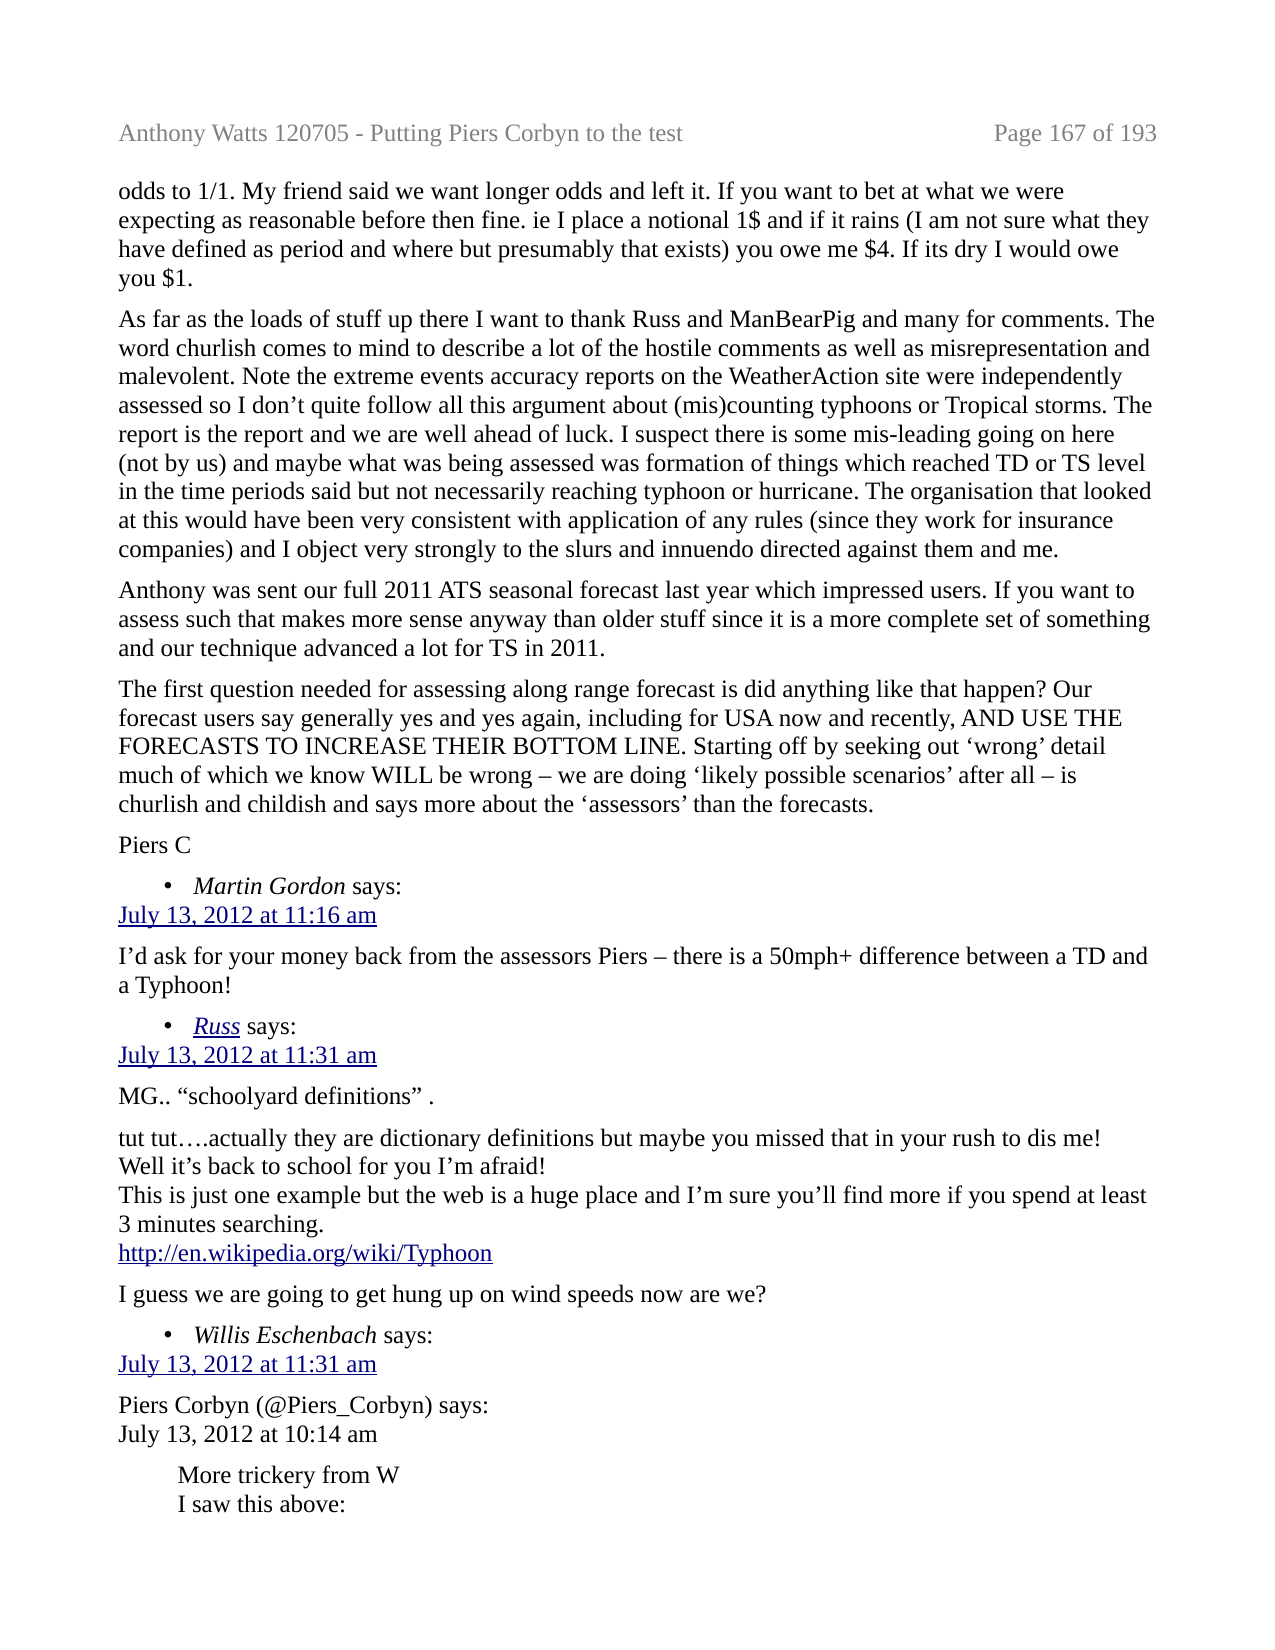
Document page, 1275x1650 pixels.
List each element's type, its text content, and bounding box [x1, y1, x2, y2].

text I’d ask for your money back from the assessors Piers – there is a 50mph+ difference between a TD and a Typhoon! [118, 941, 1157, 999]
text Piers C [118, 830, 1157, 859]
text July 13, 2012 at 11:31 am [118, 1349, 1157, 1378]
text MG.. “schoolyard definitions” . [118, 1081, 1157, 1110]
text More trickery from W I saw this above: [177, 1460, 1098, 1518]
text As far as the loads of stuff up there I want to thank Russ and ManBearPig and many for comments. The word churlish comes to mind to describe a lot of the hostile comments as well as misrepresentation and malevolent. Note the extreme events accuracy reports on the WeatherAction site were independently assessed so I don’t quite follow all this argument about (mis)counting typhoons or Tropical storms. The report is the report and we are well ahead of luck. I suspect there is some mis-leading going on here (not by us) and maybe what was being assessed was formation of things which reached TD or TS level in the time periods said but not necessarily reaching typhoon or hurricane. The organisation that looked at this would have been very consistent with application of any rules (since they work for insurance companies) and I object very strongly to the slurs and innuendo directed against them and me. [118, 304, 1157, 563]
text I guess we are going to get hung up on wind speeds now are we? [118, 1279, 1157, 1308]
text July 13, 2012 at 11:16 am [118, 900, 1157, 929]
text tut tut….actually they are dictionary definitions but maybe you missed that in your rush to dis me! Well it’s back to school for you I’m afraid! This is just one example but the web is a huge place and I’m sure you’ll find more if you spend at least 3 minutes searching. http://en.wikipedia.org/wiki/Typhoon [118, 1123, 1157, 1266]
list Martin Gordon says: [164, 871, 1157, 900]
text July 13, 2012 at 11:31 am [118, 1040, 1157, 1069]
text Piers Corbyn (@Piers_Corbyn) says: July 13, 2012 at 10:14 am [118, 1390, 1157, 1448]
text odds to 1/1. My friend said we want longer odds and left it. If you want to bet at what we were expecting as reasonable before then fine. ie I place a notional 1$ and if it rains (I am not sure what they have defined as period and where but presumably that exists) you owe me $4. If its dry I would owe you $1. [118, 176, 1157, 291]
list Russ says: [164, 1011, 1157, 1040]
list Willis Eschenbach says: [164, 1320, 1157, 1349]
text Anthony was sent our full 2011 ATS seasonal forecast last year which impressed users. If you want to assess such that makes more sense anyway than older stuff since it is a more complete set of something and our technique advanced a lot for TS in 2011. [118, 575, 1157, 661]
text The first question needed for assessing along range forecast is did anything like that happen? Our forecast users say generally yes and yes again, including for USA now and recently, AND USE THE FORECASTS TO INCREASE THEIR BOTTOM LINE. Starting off by seeking out ‘wrong’ detail much of which we know WILL be wrong – we are doing ‘likely possible scenarios’ after all – is churlish and childish and says more about the ‘assessors’ than the forecasts. [118, 674, 1157, 818]
